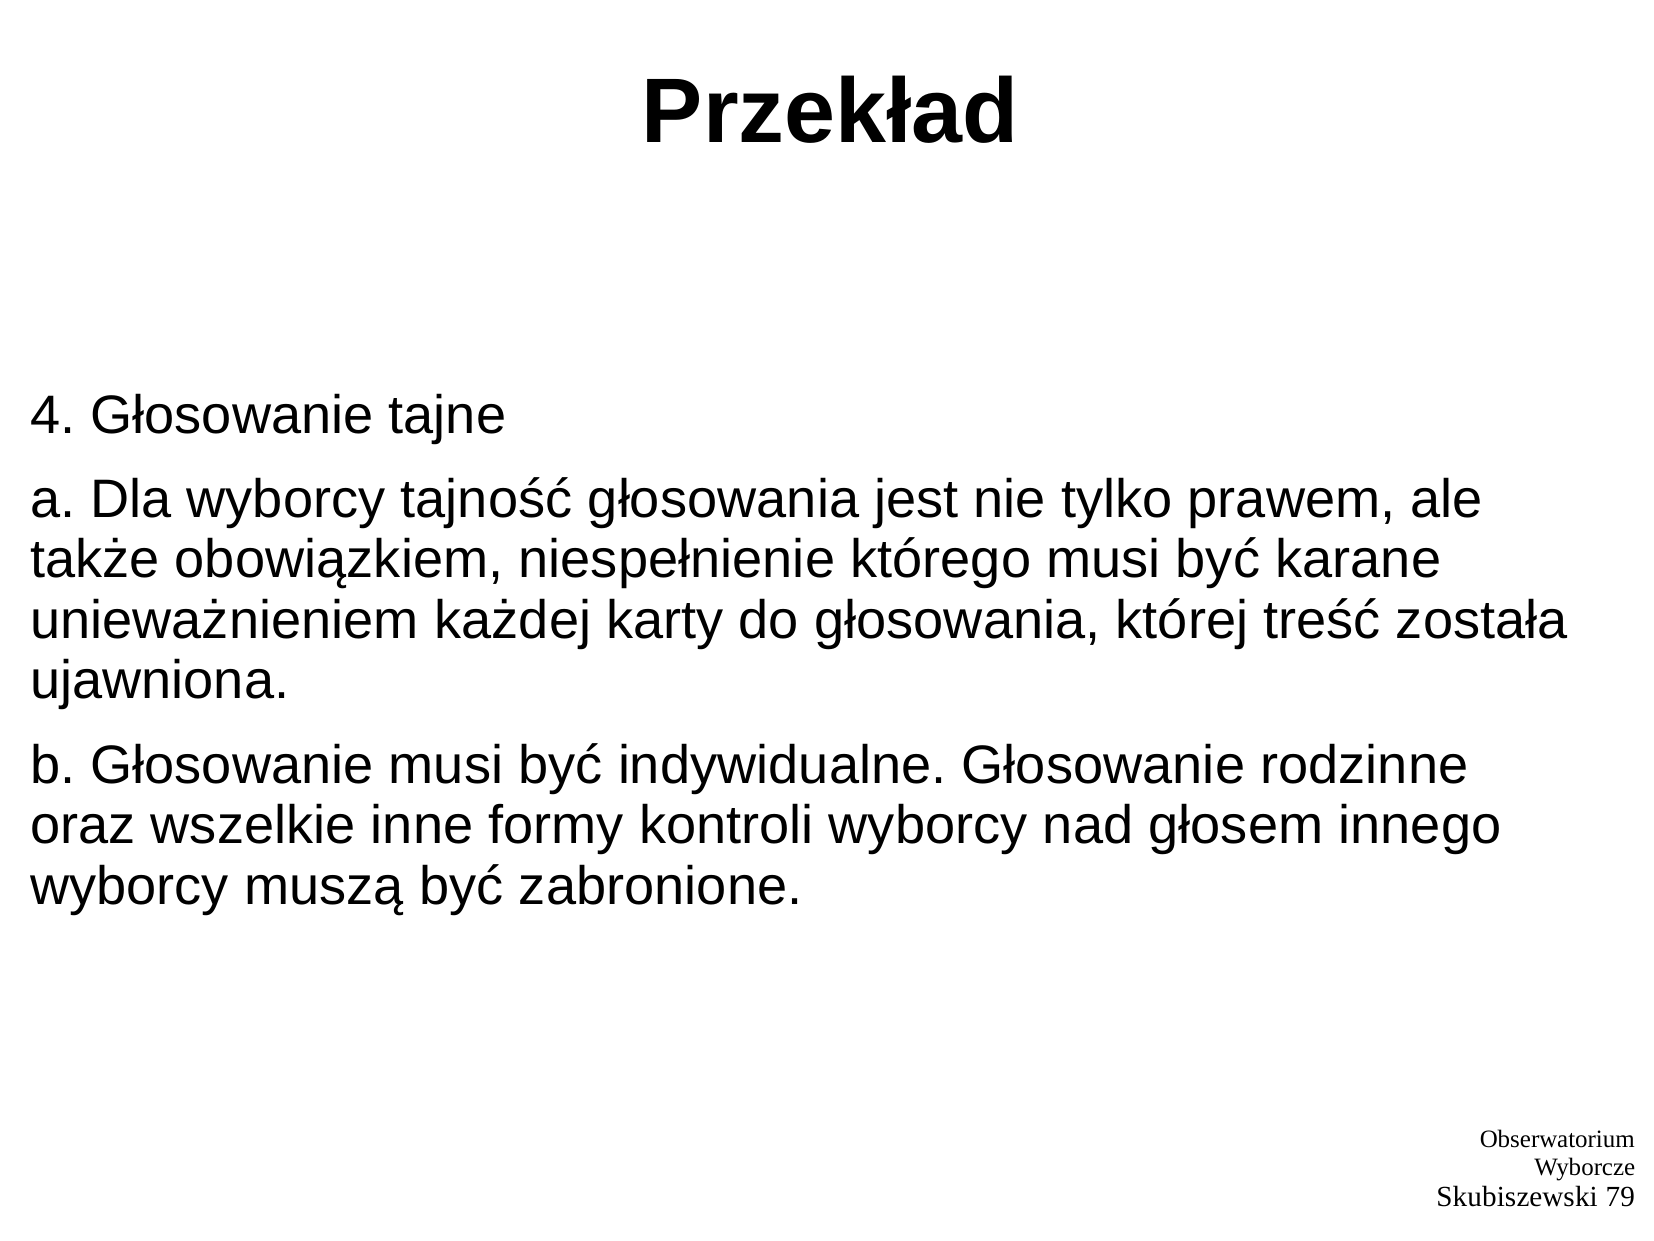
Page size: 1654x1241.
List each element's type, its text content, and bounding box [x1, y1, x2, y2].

text_box [819, 581, 850, 658]
list 4. Głosowanie tajne a. Dla wyborcy tajność głosowania jest nie tylko prawem, ale także obowiązkiem, niespełnienie którego musi być karane unieważnieniem każdej karty do głosowania, której treść została ujawniona. b. Głosowanie musi być indywidualne. Głosowanie rodzinne oraz wszelkie inne formy kontroli wyborcy nad głosem innego wyborcy muszą być zabronione. [30, 300, 1583, 1201]
title Przekład [86, 60, 1575, 266]
